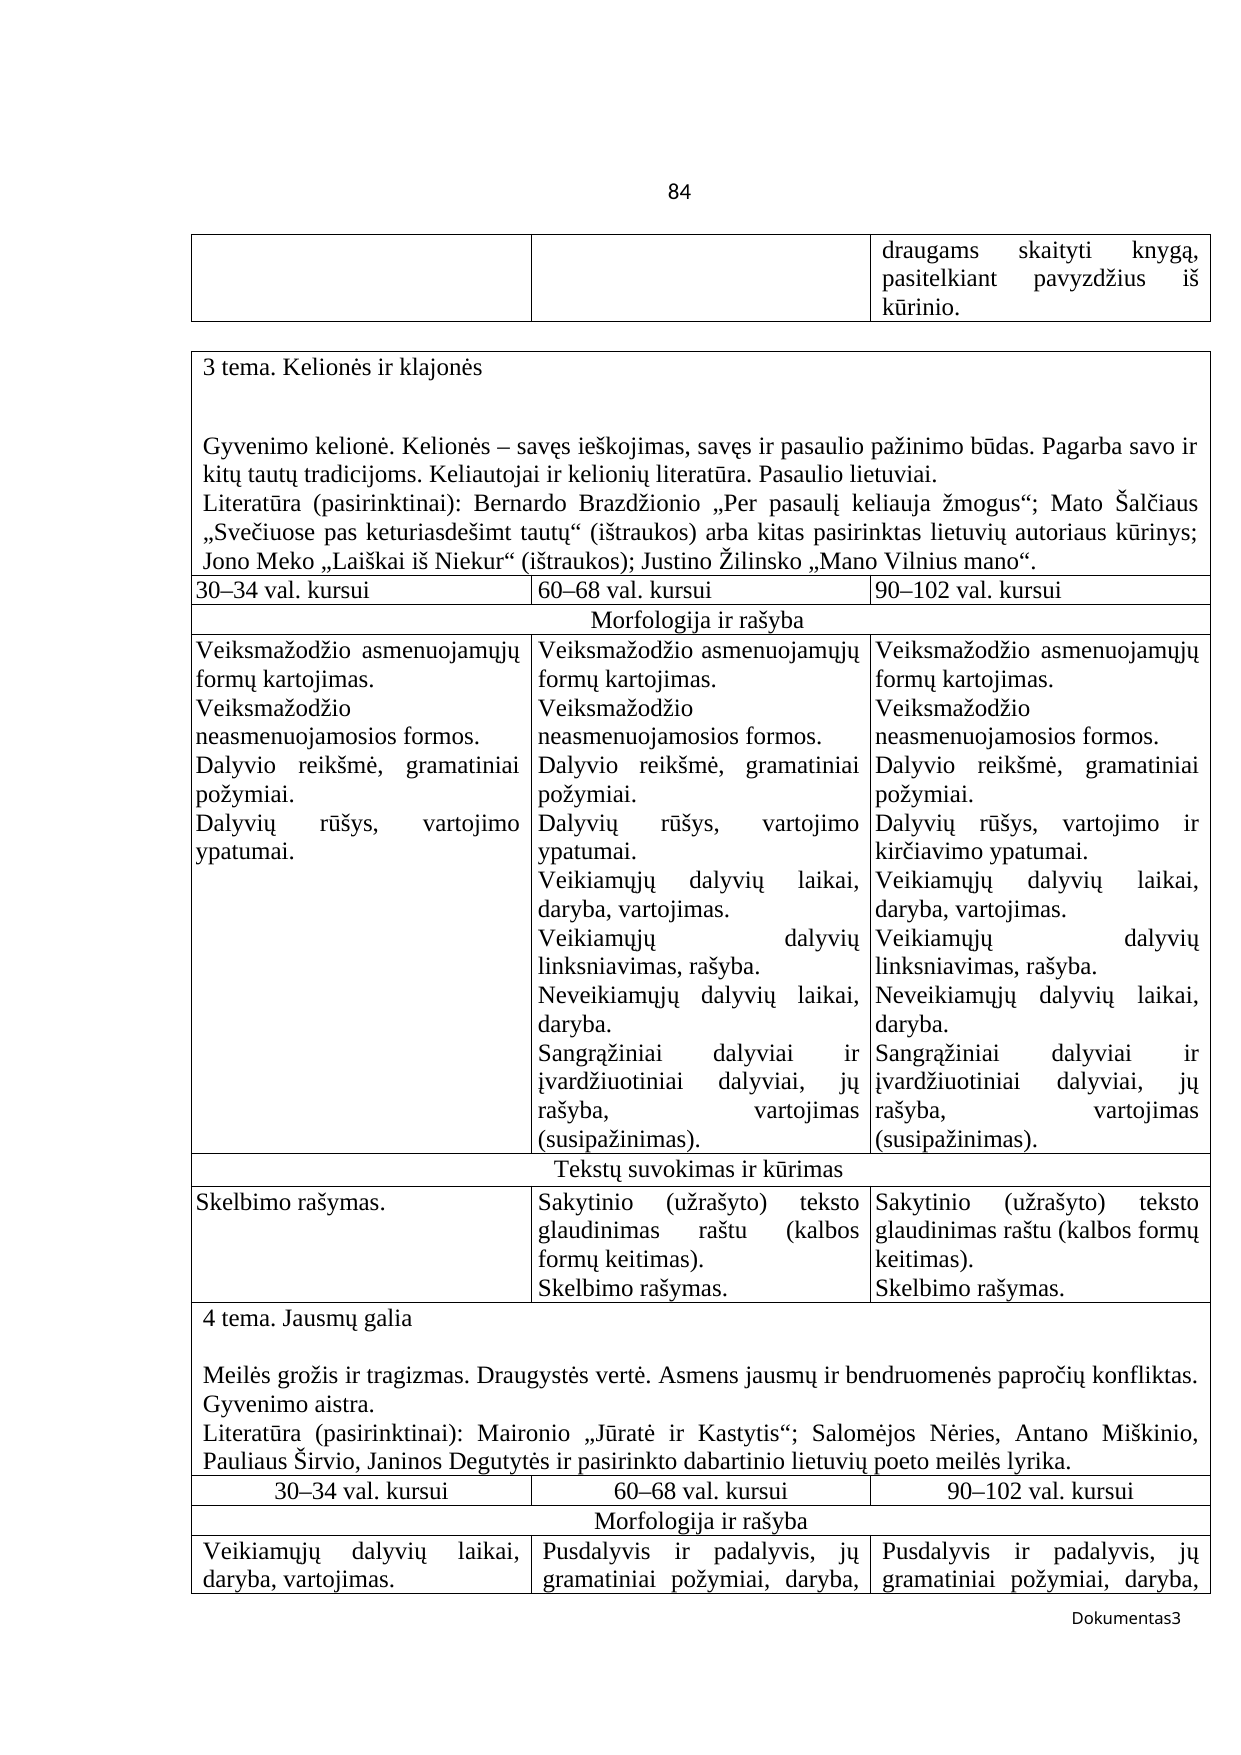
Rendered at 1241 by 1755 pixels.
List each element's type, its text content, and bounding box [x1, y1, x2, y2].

table_cell Veiksmažodžio asmenuojamųjų formų kartojimas. Veiksmažodžio neasmenuojamosios formos. Dalyvio reikšmė, gramatiniai požymiai. Dalyvių rūšys, vartojimo ir kirčiavimo ypatumai. Veikiamųjų dalyvių laikai, daryba, vartojimas. Veikiamųjų dalyvių linksniavimas, rašyba. Neveikiamųjų dalyvių laikai, daryba. Sangrąžiniai dalyviai ir įvardžiuotiniai dalyviai, jų rašyba, vartojimas (susipažinimas). [871, 635, 1210, 1153]
table_cell 30–34 val. kursui [192, 576, 531, 604]
table_cell Sakytinio (užrašyto) teksto glaudinimas raštu (kalbos formų keitimas). Skelbimo rašymas. [532, 1187, 870, 1302]
table_cell 90–102 val. kursui [871, 1476, 1210, 1505]
table_cell 90–102 val. kursui [871, 576, 1210, 604]
table_cell [192, 235, 531, 321]
table_cell Veiksmažodžio asmenuojamųjų formų kartojimas. Veiksmažodžio neasmenuojamosios formos. Dalyvio reikšmė, gramatiniai požymiai. Dalyvių rūšys, vartojimo ypatumai. Veikiamųjų dalyvių laikai, daryba, vartojimas. Veikiamųjų dalyvių linksniavimas, rašyba. Neveikiamųjų dalyvių laikai, daryba. Sangrąžiniai dalyviai ir įvardžiuotiniai dalyviai, jų rašyba, vartojimas (susipažinimas). [532, 635, 870, 1153]
table_cell 60–68 val. kursui [532, 576, 870, 604]
table_cell Veiksmažodžio asmenuojamųjų formų kartojimas. Veiksmažodžio neasmenuojamosios formos. Dalyvio reikšmė, gramatiniai požymiai. Dalyvių rūšys, vartojimo ypatumai. [192, 635, 531, 1153]
table_cell 60–68 val. kursui [532, 1476, 870, 1505]
table_cell Skelbimo rašymas. [192, 1187, 531, 1302]
table_cell 4 tema. Jausmų galia Meilės grožis ir tragizmas. Draugystės vertė. Asmens jausmų ir bendruomenės papročių konfliktas. Gyvenimo aistra. Literatūra (pasirinktinai): Maironio „Jūratė ir Kastytis“; Salomėjos Nėries, Antano Miškinio, Pauliaus Širvio, Janinos Degutytės ir pasirinkto dabartinio lietuvių poeto meilės lyrika. [192, 1303, 1210, 1475]
table_cell Sakytinio (užrašyto) teksto glaudinimas raštu (kalbos formų keitimas). Skelbimo rašymas. [871, 1187, 1210, 1302]
table_cell Pusdalyvis ir padalyvis, jų gramatiniai požymiai, daryba, [871, 1536, 1210, 1593]
table_header 3 tema. Kelionės ir klajonės Gyvenimo kelionė. Kelionės – savęs ieškojimas, savęs ir pasaulio pažinimo būdas. Pagarba savo ir kitų tautų tradicijoms. Keliautojai ir kelionių literatūra. Pasaulio lietuviai. Literatūra (pasirinktinai): Bernardo Brazdžionio „Per pasaulį keliauja žmogus“; Mato Šalčiaus „Svečiuose pas keturiasdešimt tautų“ (ištraukos) arba kitas pasirinktas lietuvių autoriaus kūrinys; Jono Meko „Laiškai iš Niekur“ (ištraukos); Justino Žilinsko „Mano Vilnius mano“. [192, 352, 1210, 574]
table_cell draugams skaityti knygą, pasitelkiant pavyzdžius iš kūrinio. [871, 235, 1210, 321]
table_cell Veikiamųjų dalyvių laikai, daryba, vartojimas. [192, 1536, 531, 1593]
table_cell 30–34 val. kursui [192, 1476, 531, 1505]
table_cell Tekstų suvokimas ir kūrimas [192, 1154, 1210, 1186]
table_cell [532, 235, 870, 321]
table_cell Morfologija ir rašyba [192, 605, 1210, 634]
table_cell Morfologija ir rašyba [192, 1506, 1210, 1535]
table_cell Pusdalyvis ir padalyvis, jų gramatiniai požymiai, daryba, [532, 1536, 870, 1593]
